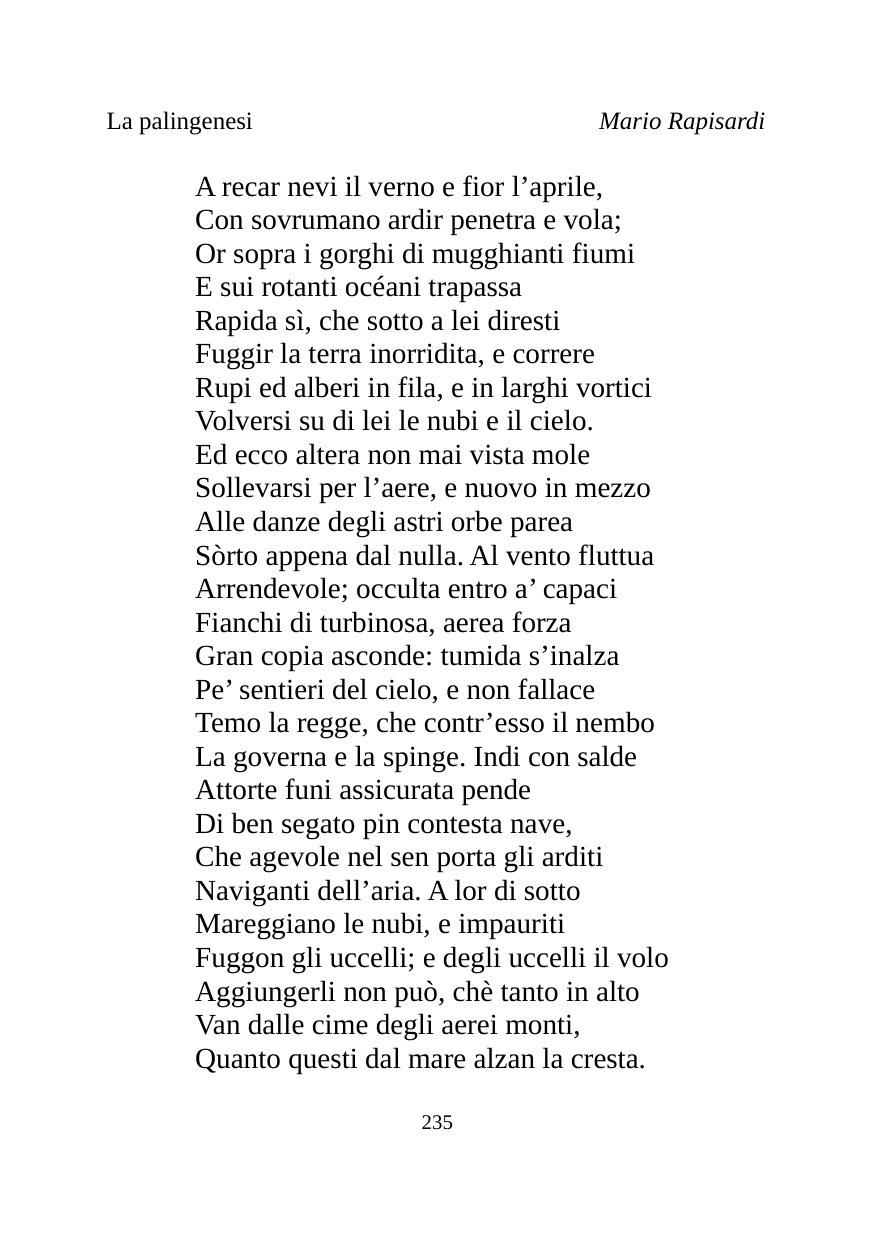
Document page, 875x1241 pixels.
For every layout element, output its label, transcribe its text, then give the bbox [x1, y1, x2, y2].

text A recar nevi il verno e fior l’aprile, Con sovrumano ardir penetra e vola; Or sopra i gorghi di mugghianti fiumi E sui rotanti océani trapassa Rapida sì, che sotto a lei diresti Fuggir la terra inorridita, e correre Rupi ed alberi in fila, e in larghi vortici Volversi su di lei le nubi e il cielo. Ed ecco altera non mai vista mole Sollevarsi per l’aere, e nuovo in mezzo Alle danze degli astri orbe parea Sòrto appena dal nulla. Al vento fluttua Arrendevole; occulta entro a’ capaci Fianchi di turbinosa, aerea forza Gran copia asconde: tumida s’inalza Pe’ sentieri del cielo, e non fallace Temo la regge, che contr’esso il nembo La governa e la spinge. Indi con salde Attorte funi assicurata pende Di ben segato pin contesta nave, Che agevole nel sen porta gli arditi Naviganti dell’aria. A lor di sotto Mareggiano le nubi, e impauriti Fuggon gli uccelli; e degli uccelli il volo Aggiungerli non può, chè tanto in alto Van dalle cime degli aerei monti, Quanto questi dal mare alzan la cresta. [165, 169, 768, 1074]
